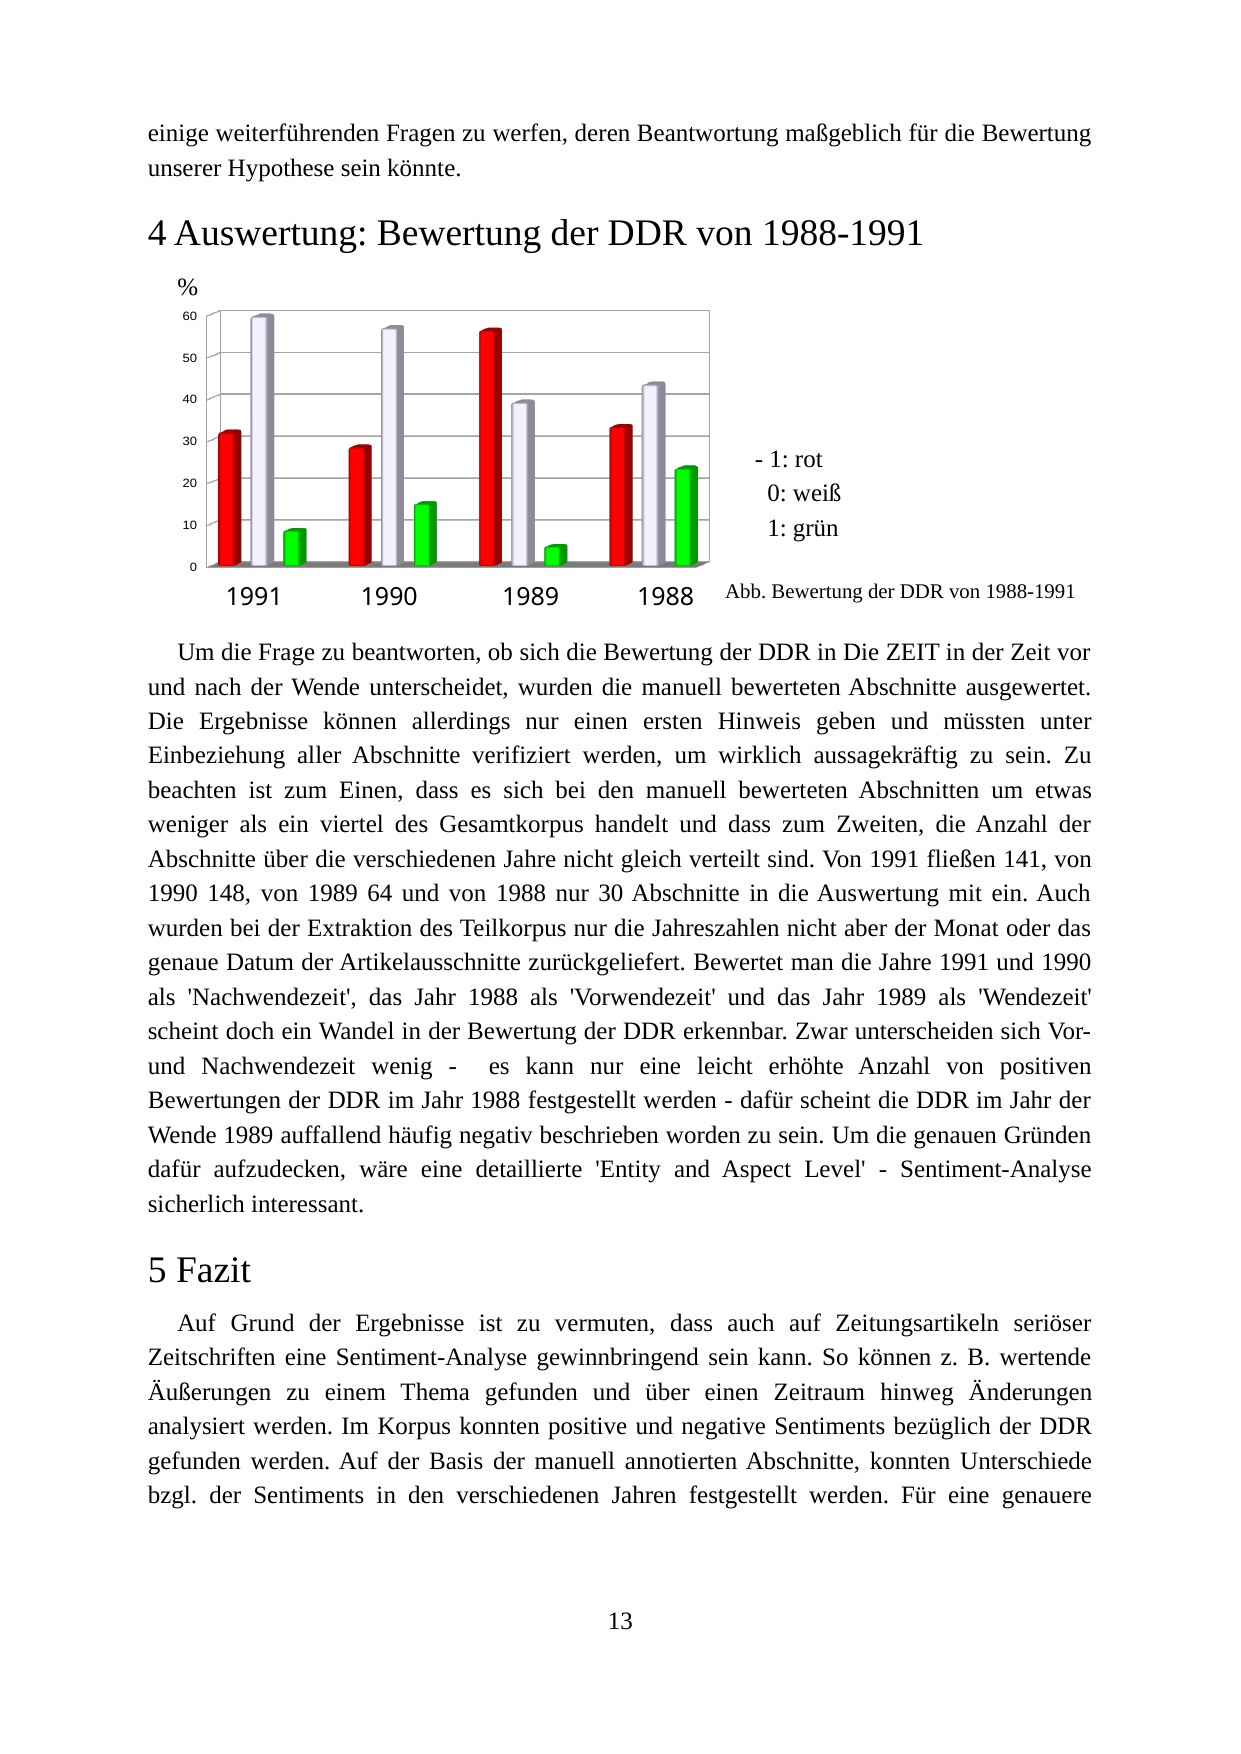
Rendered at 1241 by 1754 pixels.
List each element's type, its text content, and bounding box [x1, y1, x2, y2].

text Um die Frage zu beantworten, ob sich die Bewertung der DDR in Die ZEIT in der Zeit vor und nach der Wende unterscheidet, wurden die manuell bewerteten Abschnitte ausgewertet. Die Ergebnisse können allerdings nur einen ersten Hinweis geben und müssten unter Einbeziehung aller Abschnitte verifiziert werden, um wirklich aussagekräftig zu sein. Zu beachten ist zum Einen, dass es sich bei den manuell bewerteten Abschnitten um etwas weniger als ein viertel des Gesamtkorpus handelt und dass zum Zweiten, die Anzahl der Abschnitte über die verschiedenen Jahre nicht gleich verteilt sind. Von 1991 fließen 141, von 1990 148, von 1989 64 und von 1988 nur 30 Abschnitte in die Auswertung mit ein. Auch wurden bei der Extraktion des Teilkorpus nur die Jahreszahlen nicht aber der Monat oder das genaue Datum der Artikelausschnitte zurückgeliefert. Bewertet man die Jahre 1991 und 1990 als 'Nachwendezeit', das Jahr 1988 als 'Vorwendezeit' und das Jahr 1989 als 'Wendezeit' scheint doch ein Wandel in der Bewertung der DDR erkennbar. Zwar unterscheiden sich Vor- und Nachwendezeit wenig - es kann nur eine leicht erhöhte Anzahl von positiven Bewertungen der DDR im Jahr 1988 festgestellt werden - dafür scheint die DDR im Jahr der Wende 1989 auffallend häufig negativ beschrieben worden zu sein. Um die genauen Gründen dafür aufzudecken, wäre eine detaillierte 'Entity and Aspect Level' - Sentiment-Analyse sicherlich interessant. [148, 637, 1093, 1218]
text einige weiterführenden Fragen zu werfen, deren Beantwortung maßgeblich für die Bewertung unserer Hypothese sein könnte. [148, 118, 1093, 181]
table_cell Abb. Bewertung der DDR von 1988-1991 [725, 579, 1093, 613]
table_cell [725, 613, 1093, 637]
table_cell [148, 613, 725, 637]
table_cell 1991 1990 1989 1988 [148, 579, 725, 613]
text 4 Auswertung: Bewertung der DDR von 1988-1991 [148, 211, 1093, 254]
table_header % [148, 272, 725, 579]
text Auf Grund der Ergebnisse ist zu vermuten, dass auch auf Zeitungsartikeln seriöser Zeitschriften eine Sentiment-Analyse gewinnbringend sein kann. So können z. B. wertende Äußerungen zu einem Thema gefunden und über einen Zeitraum hinweg Änderungen analysiert werden. Im Korpus konnten positive und negative Sentiments bezüglich der DDR gefunden werden. Auf der Basis der manuell annotierten Abschnitte, konnten Unterschiede bzgl. der Sentiments in den verschiedenen Jahren festgestellt werden. Für eine genauere [148, 1308, 1093, 1509]
table_header - 1: rot 0: weiß 1: grün [725, 272, 1093, 579]
text 5 Fazit [148, 1247, 1093, 1290]
